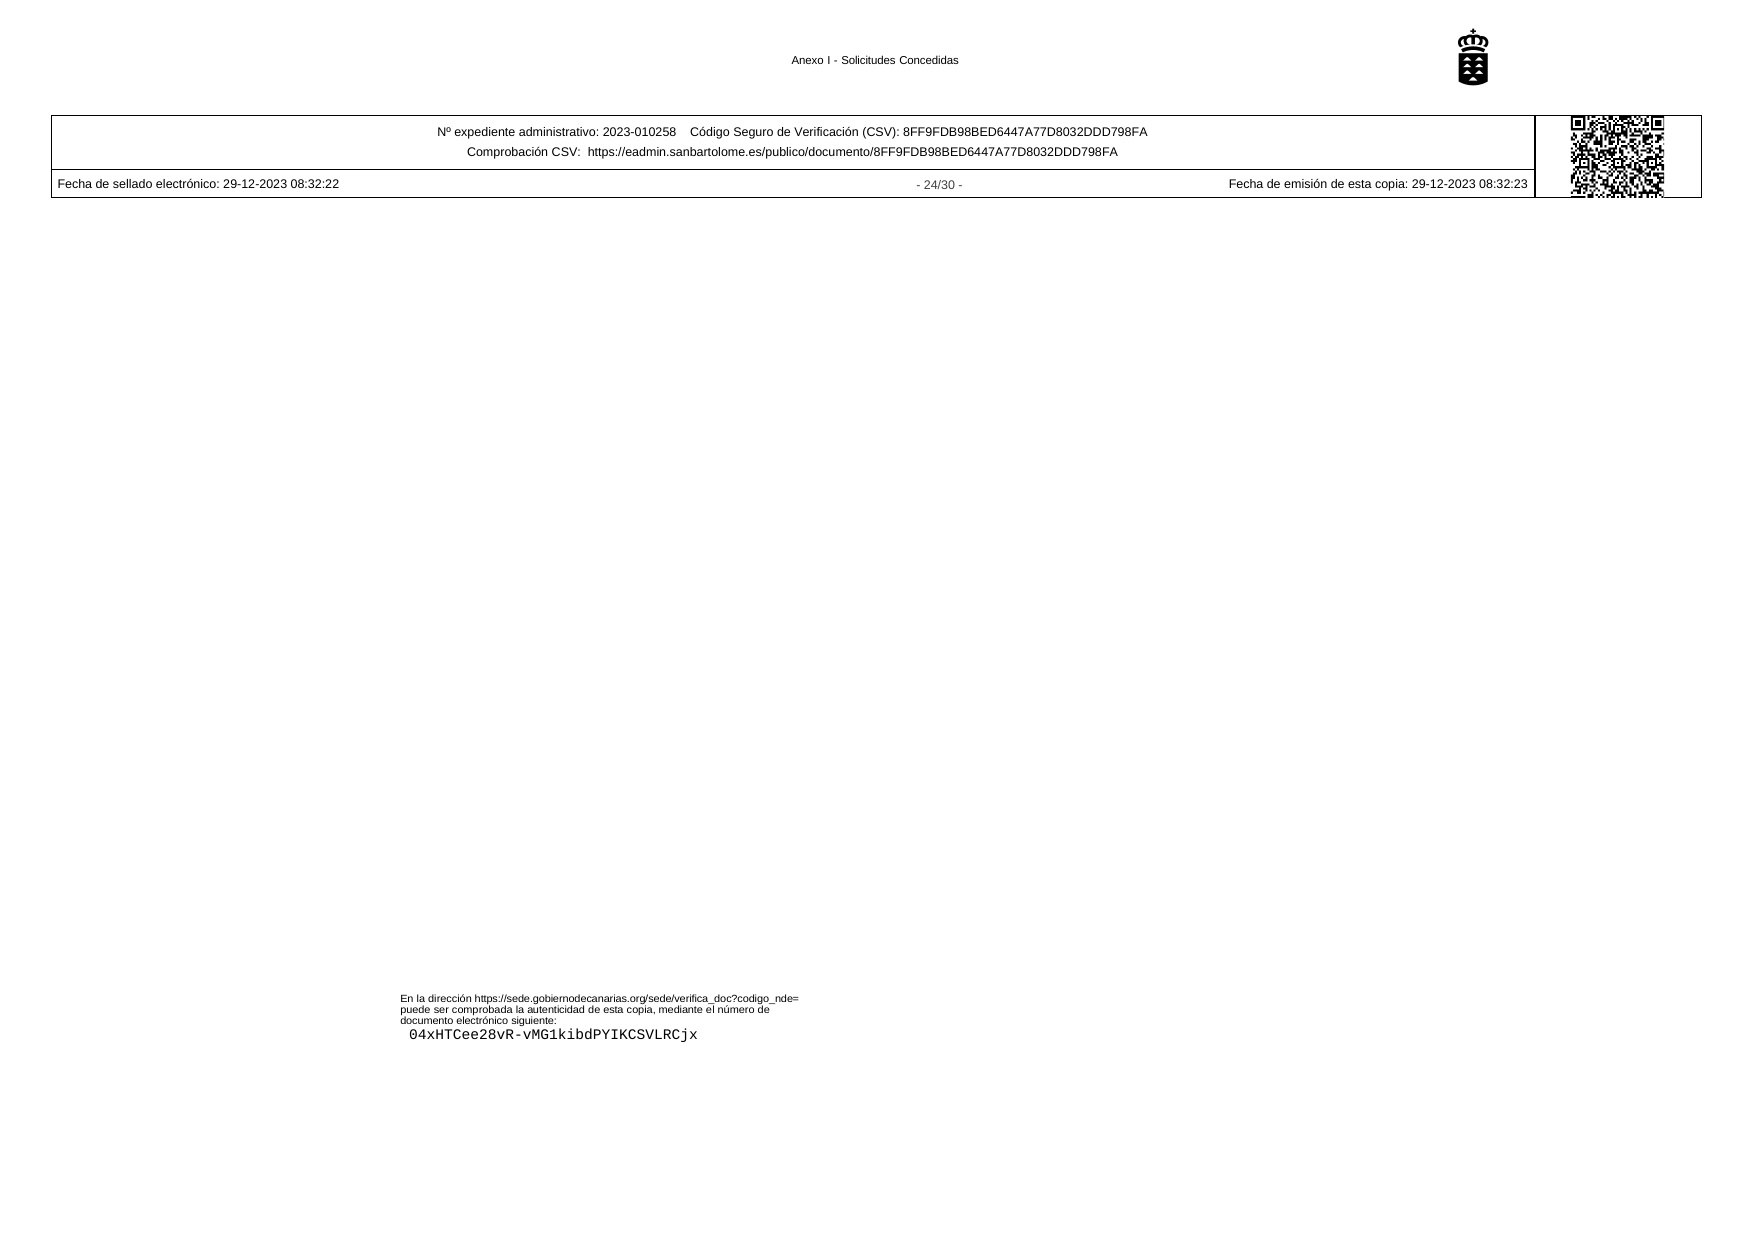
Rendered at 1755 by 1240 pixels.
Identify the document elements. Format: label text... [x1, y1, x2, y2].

table_cell Fecha de sellado electrónico: 29-12-2023 08:32:22 - 24/30 - Fecha de emisión de esta copia: 29-12-2023 08:32:23 [52, 170, 1534, 197]
table_cell Nº expediente administrativo: 2023-010258 Código Seguro de Verificación (CSV): 8FF9FDB98BED6447A77D8032DDD798FA Comprobación CSV: https://eadmin.sanbartolome.es/publico/documento/8FF9FDB98BED6447A77D8032DDD798FA [52, 116, 1534, 169]
table_header [1665, 116, 1701, 197]
table_header [1536, 116, 1570, 197]
